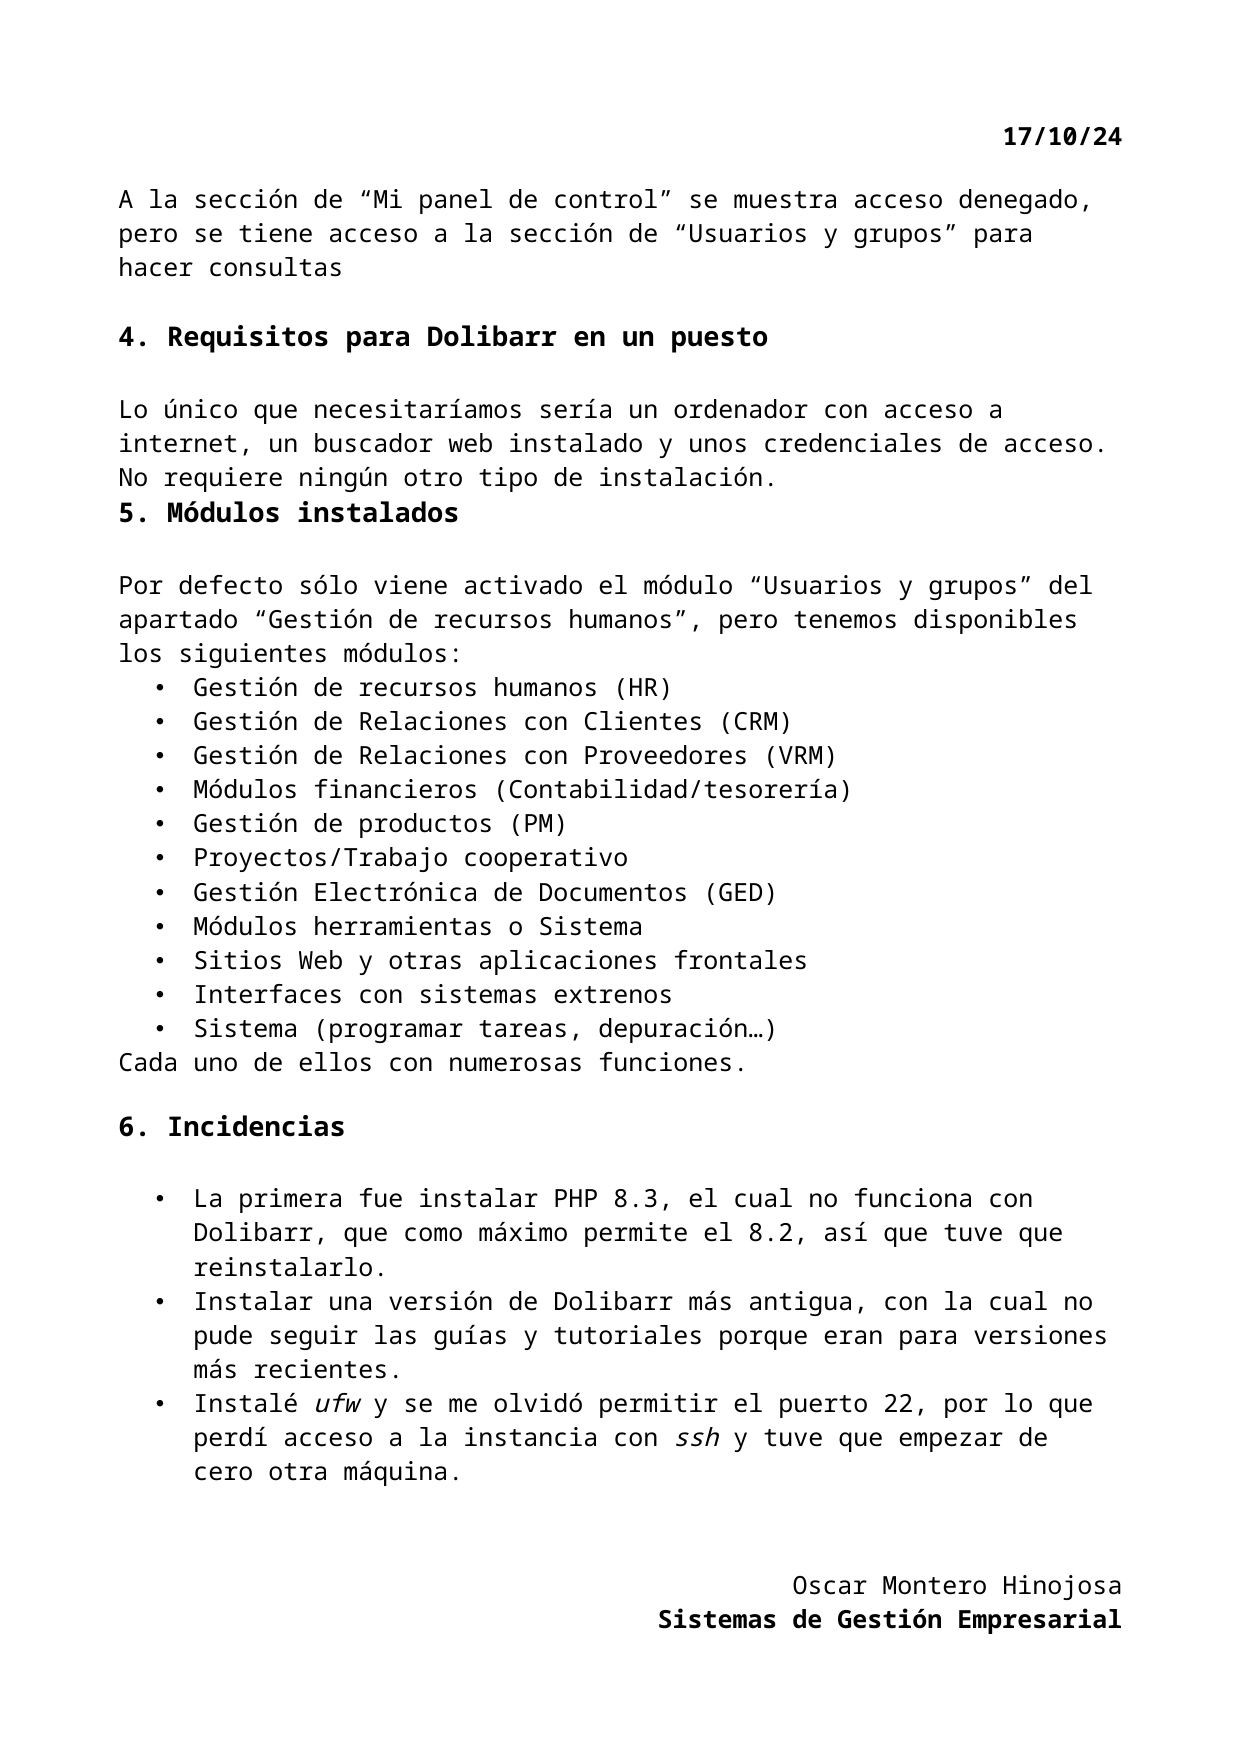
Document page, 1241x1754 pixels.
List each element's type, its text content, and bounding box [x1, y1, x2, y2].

text Por defecto sólo viene activado el módulo “Usuarios y grupos” del apartado “Gestión de recursos humanos”, pero tenemos disponibles los siguientes módulos: [118, 568, 1122, 670]
list Instalar una versión de Dolibarr más antigua, con la cual no pude seguir las guías y tutoriales porque eran para versiones más recientes. [156, 1283, 1122, 1385]
text 5. Módulos instalados [118, 494, 1122, 531]
text No requiere ningún otro tipo de instalación. [118, 460, 1122, 494]
text 6. Incidencias [118, 1107, 1122, 1144]
text 4. Requisitos para Dolibarr en un puesto [118, 318, 1122, 355]
text Lo único que necesitaríamos sería un ordenador con acceso a internet, un buscador web instalado y unos credenciales de acceso. [118, 392, 1122, 460]
list Sistema (programar tareas, depuración…) [156, 1010, 1122, 1044]
list Instalé ufw y se me olvidó permitir el puerto 22, por lo que perdí acceso a la instancia con ssh y tuve que empezar de cero otra máquina. [156, 1385, 1122, 1488]
list La primera fue instalar PHP 8.3, el cual no funciona con Dolibarr, que como máximo permite el 8.2, así que tuve que reinstalarlo. [156, 1181, 1122, 1283]
list Sitios Web y otras aplicaciones frontales [156, 942, 1122, 976]
text A la sección de “Mi panel de control” se muestra acceso denegado, pero se tiene acceso a la sección de “Usuarios y grupos” para hacer consultas [118, 182, 1122, 284]
list Gestión de Relaciones con Proveedores (VRM) [156, 738, 1122, 772]
list Gestión de recursos humanos (HR) [156, 670, 1122, 704]
list Módulos financieros (Contabilidad/tesorería) [156, 772, 1122, 806]
list Interfaces con sistemas extrenos [156, 976, 1122, 1010]
list Gestión Electrónica de Documentos (GED) [156, 874, 1122, 908]
list Gestión de productos (PM) [156, 806, 1122, 840]
text Cada uno de ellos con numerosas funciones. [118, 1044, 1122, 1078]
list Gestión de Relaciones con Clientes (CRM) [156, 704, 1122, 738]
list Módulos herramientas o Sistema [156, 908, 1122, 942]
list Proyectos/Trabajo cooperativo [156, 840, 1122, 874]
